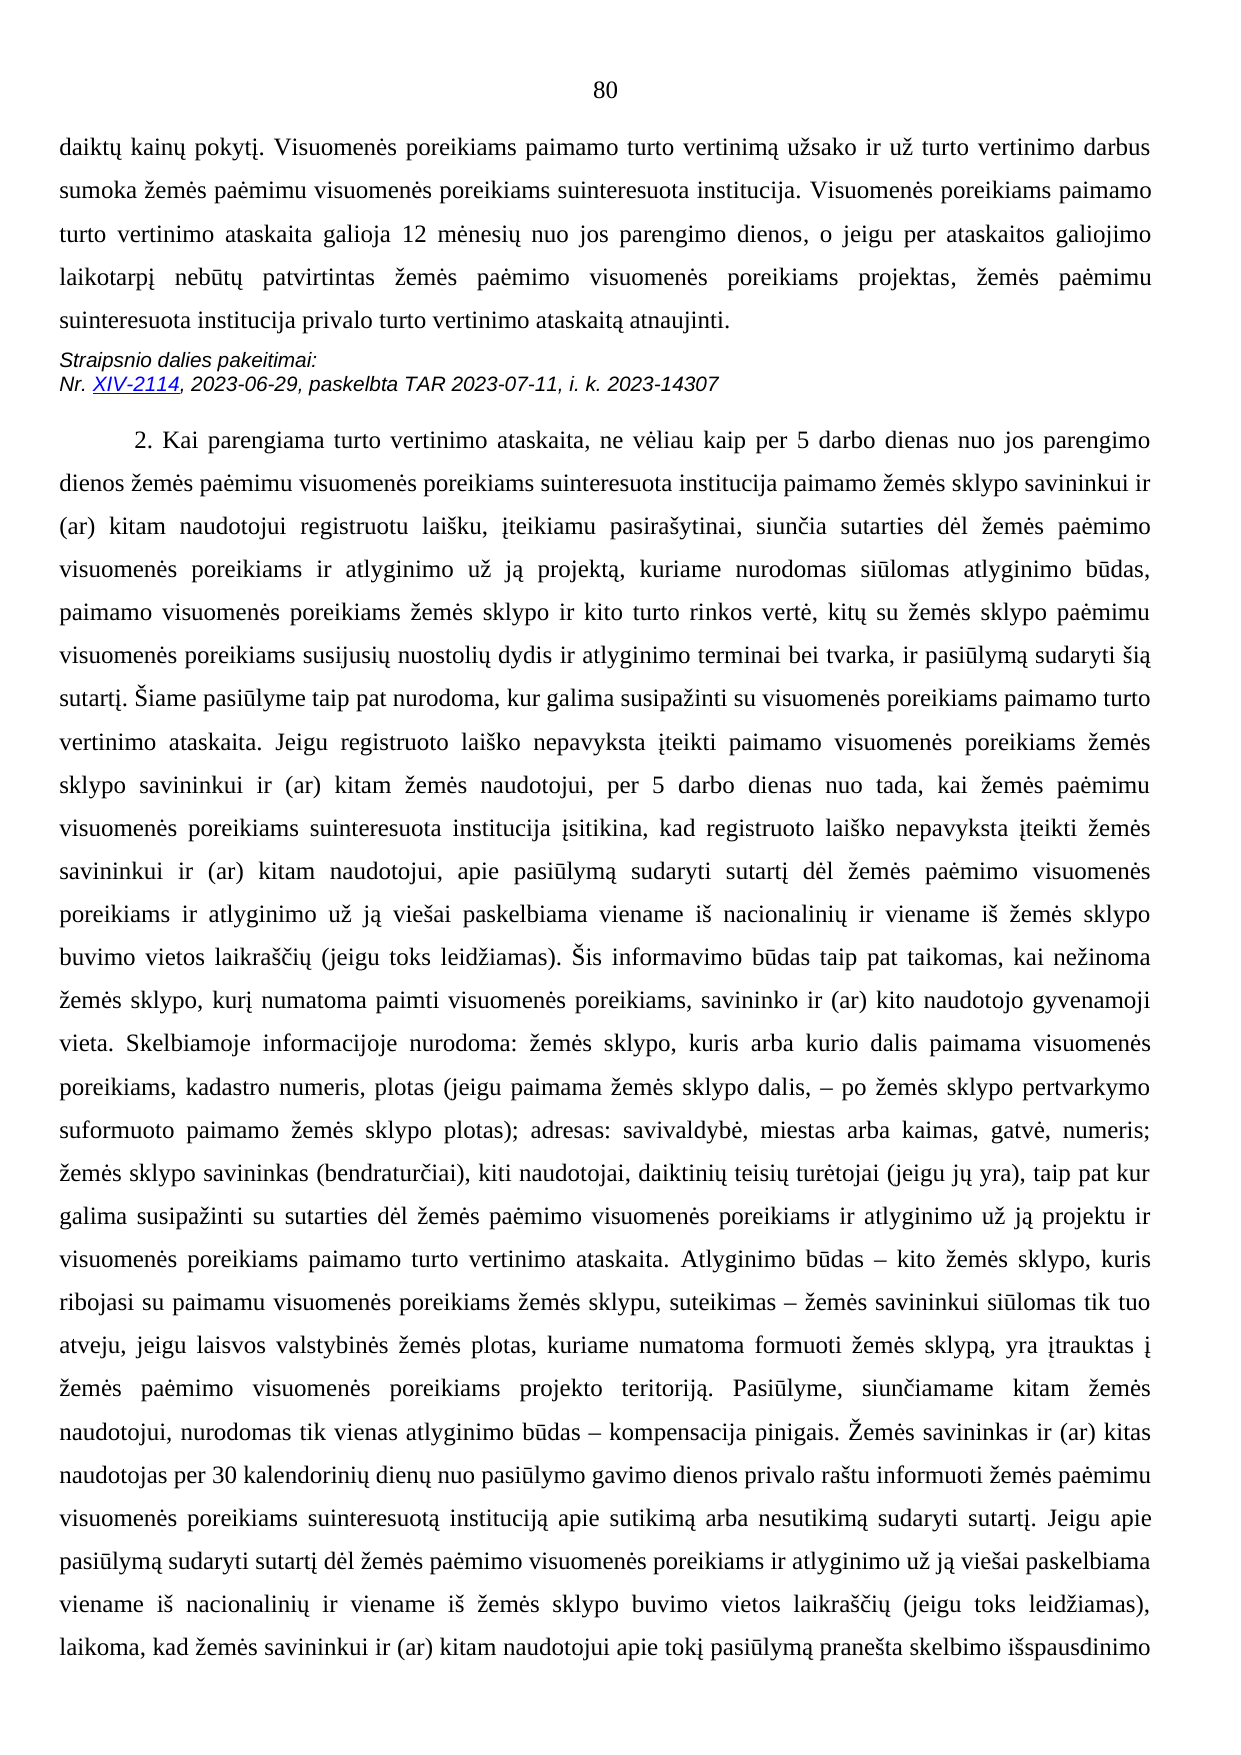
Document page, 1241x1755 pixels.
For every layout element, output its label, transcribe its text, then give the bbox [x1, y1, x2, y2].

text 2. Kai parengiama turto vertinimo ataskaita, ne vėliau kaip per 5 darbo dienas nuo jos parengimo dienos žemės paėmimu visuomenės poreikiams suinteresuota institucija paimamo žemės sklypo savininkui ir (ar) kitam naudotojui registruotu laišku, įteikiamu pasirašytinai, siunčia sutarties dėl žemės paėmimo visuomenės poreikiams ir atlyginimo už ją projektą, kuriame nurodomas siūlomas atlyginimo būdas, paimamo visuomenės poreikiams žemės sklypo ir kito turto rinkos vertė, kitų su žemės sklypo paėmimu visuomenės poreikiams susijusių nuostolių dydis ir atlyginimo terminai bei tvarka, ir pasiūlymą sudaryti šią sutartį. Šiame pasiūlyme taip pat nurodoma, kur galima susipažinti su visuomenės poreikiams paimamo turto vertinimo ataskaita. Jeigu registruoto laiško nepavyksta įteikti paimamo visuomenės poreikiams žemės sklypo savininkui ir (ar) kitam žemės naudotojui, per 5 darbo dienas nuo tada, kai žemės paėmimu visuomenės poreikiams suinteresuota institucija įsitikina, kad registruoto laiško nepavyksta įteikti žemės savininkui ir (ar) kitam naudotojui, apie pasiūlymą sudaryti sutartį dėl žemės paėmimo visuomenės poreikiams ir atlyginimo už ją viešai paskelbiama viename iš nacionalinių ir viename iš žemės sklypo buvimo vietos laikraščių (jeigu toks leidžiamas). Šis informavimo būdas taip pat taikomas, kai nežinoma žemės sklypo, kurį numatoma paimti visuomenės poreikiams, savininko ir (ar) kito naudotojo gyvenamoji vieta. Skelbiamoje informacijoje nurodoma: žemės sklypo, kuris arba kurio dalis paimama visuomenės poreikiams, kadastro numeris, plotas (jeigu paimama žemės sklypo dalis, – po žemės sklypo pertvarkymo suformuoto paimamo žemės sklypo plotas); adresas: savivaldybė, miestas arba kaimas, gatvė, numeris; žemės sklypo savininkas (bendraturčiai), kiti naudotojai, daiktinių teisių turėtojai (jeigu jų yra), taip pat kur galima susipažinti su sutarties dėl žemės paėmimo visuomenės poreikiams ir atlyginimo už ją projektu ir visuomenės poreikiams paimamo turto vertinimo ataskaita. Atlyginimo būdas – kito žemės sklypo, kuris ribojasi su paimamu visuomenės poreikiams žemės sklypu, suteikimas – žemės savininkui siūlomas tik tuo atveju, jeigu laisvos valstybinės žemės plotas, kuriame numatoma formuoti žemės sklypą, yra įtrauktas į žemės paėmimo visuomenės poreikiams projekto teritoriją. Pasiūlyme, siunčiamame kitam žemės naudotojui, nurodomas tik vienas atlyginimo būdas – kompensacija pinigais. Žemės savininkas ir (ar) kitas naudotojas per 30 kalendorinių dienų nuo pasiūlymo gavimo dienos privalo raštu informuoti žemės paėmimu visuomenės poreikiams suinteresuotą instituciją apie sutikimą arba nesutikimą sudaryti sutartį. Jeigu apie pasiūlymą sudaryti sutartį dėl žemės paėmimo visuomenės poreikiams ir atlyginimo už ją viešai paskelbiama viename iš nacionalinių ir viename iš žemės sklypo buvimo vietos laikraščių (jeigu toks leidžiamas), laikoma, kad žemės savininkui ir (ar) kitam naudotojui apie tokį pasiūlymą pranešta skelbimo išspausdinimo [59, 425, 1152, 1661]
text daiktų kainų pokytį. Visuomenės poreikiams paimamo turto vertinimą užsako ir už turto vertinimo darbus sumoka žemės paėmimu visuomenės poreikiams suinteresuota institucija. Visuomenės poreikiams paimamo turto vertinimo ataskaita galioja 12 mėnesių nuo jos parengimo dienos, o jeigu per ataskaitos galiojimo laikotarpį nebūtų patvirtintas žemės paėmimo visuomenės poreikiams projektas, žemės paėmimu suinteresuota institucija privalo turto vertinimo ataskaitą atnaujinti. [59, 132, 1152, 334]
text Straipsnio dalies pakeitimai: [59, 348, 1152, 372]
text Nr. XIV-2114, 2023-06-29, paskelbta TAR 2023-07-11, i. k. 2023-14307 [59, 372, 1152, 396]
